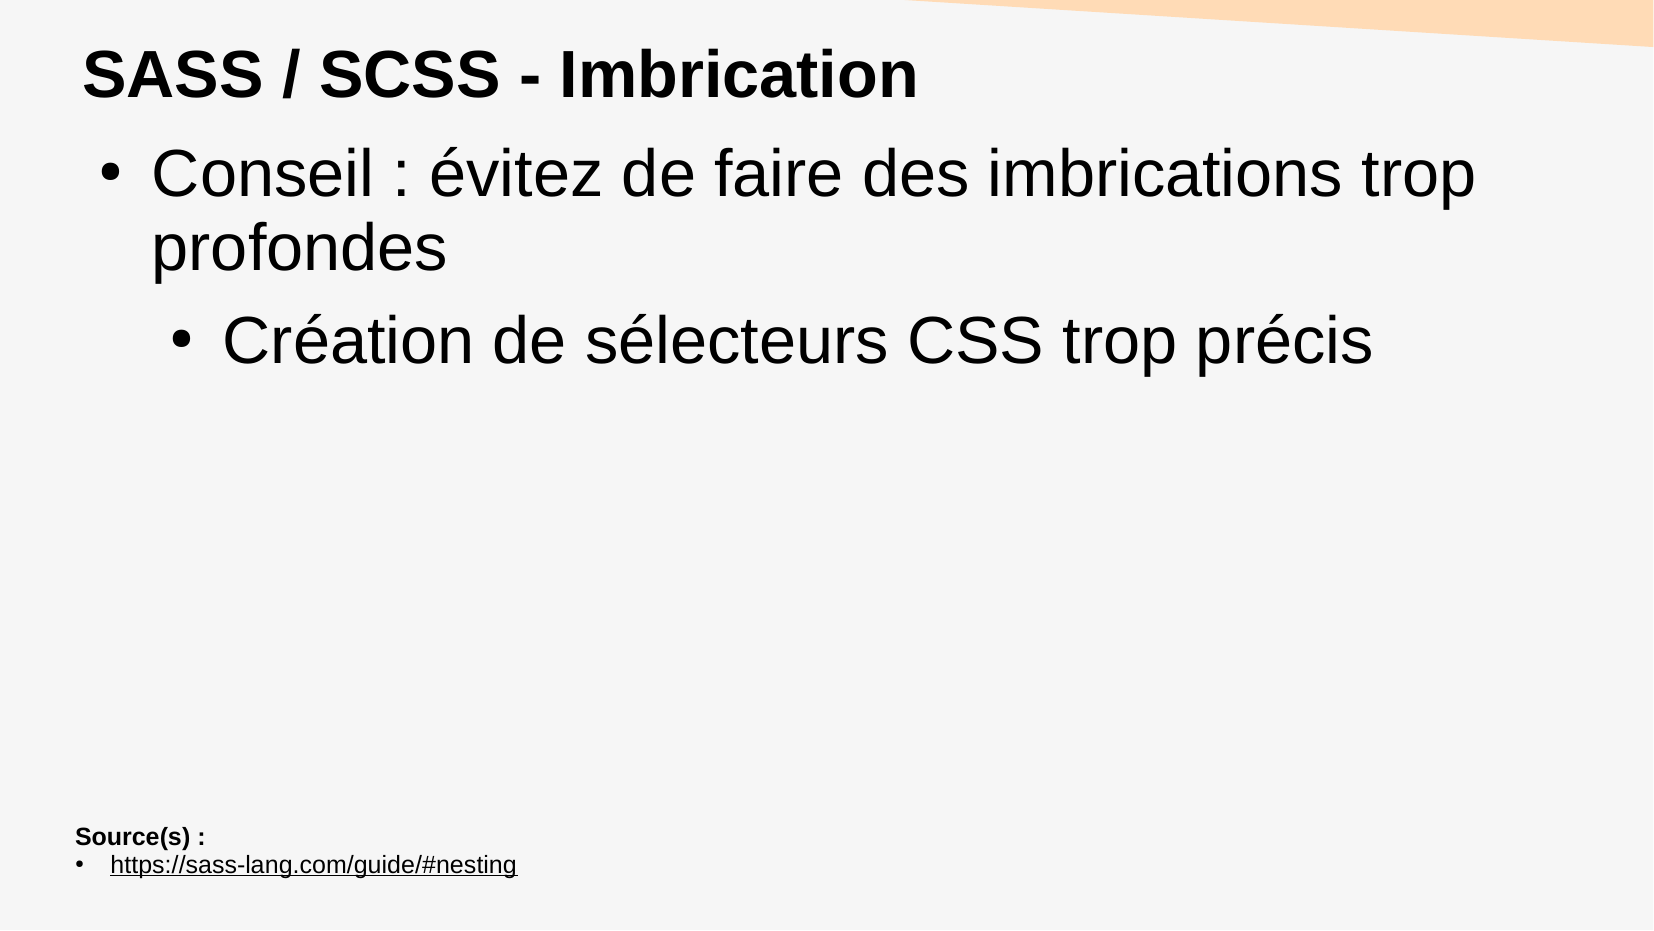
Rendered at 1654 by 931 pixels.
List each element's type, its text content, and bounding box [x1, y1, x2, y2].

title SASS / SCSS - Imbrication [82, 37, 1571, 114]
text_box Source(s) : https://sass-lang.com/guide/#nesting [60, 815, 1546, 929]
text_box [904, 0, 1654, 48]
list Conseil : évitez de faire des imbrications trop profondes Création de sélecteurs CSS trop précis [80, 135, 1620, 816]
